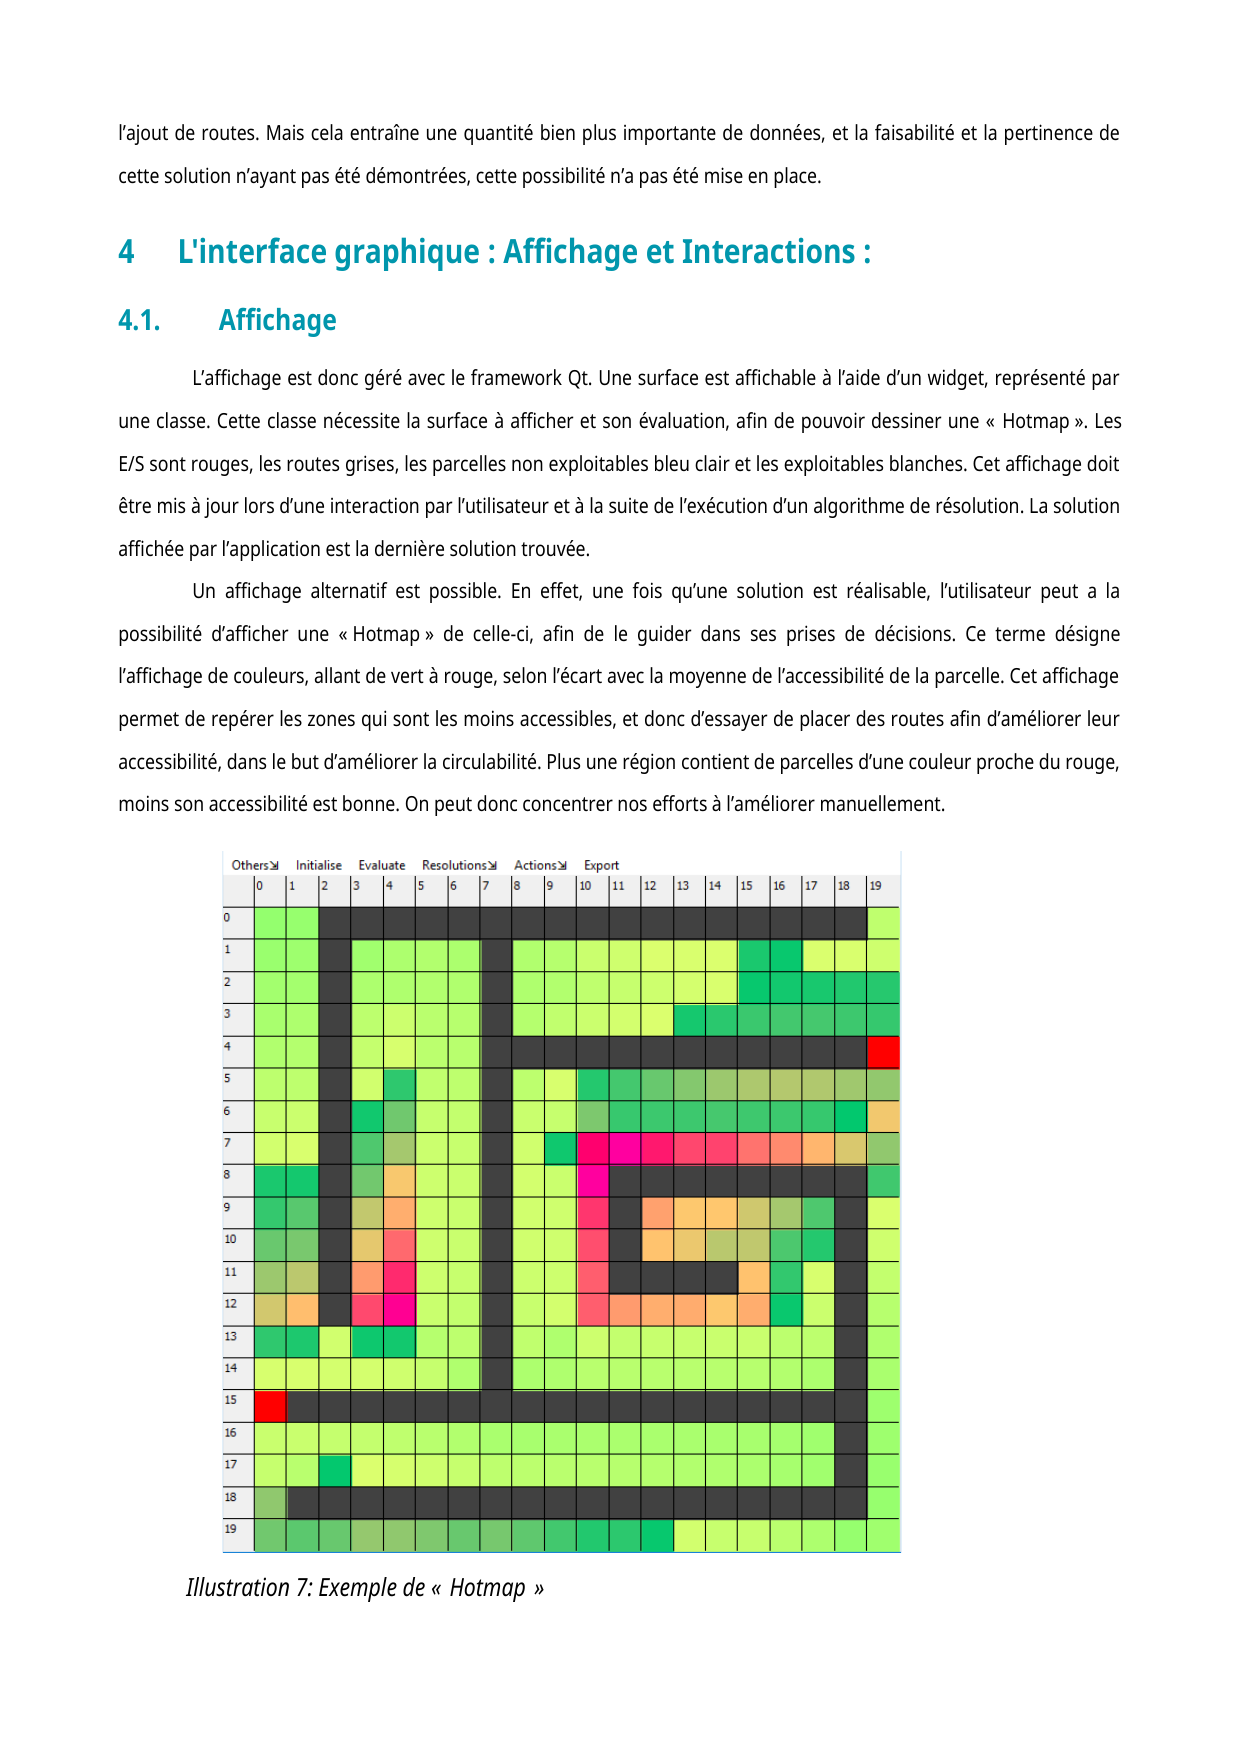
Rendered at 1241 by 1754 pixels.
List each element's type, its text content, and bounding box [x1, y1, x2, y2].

text L’affichage est donc géré avec le framework Qt. Une surface est affichable à l’aide d’un widget, représenté par une classe. Cette classe nécessite la surface à afficher et son évaluation, afin de pouvoir dessiner une « Hotmap ». Les E/S sont rouges, les routes grises, les parcelles non exploitables bleu clair et les exploitables blanches. Cet affichage doit être mis à jour lors d’une interaction par l’utilisateur et à la suite de l’exécution d’un algorithme de résolution. La solution affichée par l’application est la dernière solution trouvée. [118, 363, 1122, 562]
text l’ajout de routes. Mais cela entraîne une quantité bien plus importante de données, et la faisabilité et la pertinence de cette solution n’ayant pas été démontrées, cette possibilité n’a pas été mise en place. [118, 118, 1122, 189]
subtitle L'interface graphique : Affichage et Interactions : [118, 228, 1122, 274]
picture [222, 851, 902, 1553]
subtitle Affichage [118, 299, 1122, 338]
text Illustration 7: Exemple de « Hotmap » [186, 1553, 938, 1603]
text Un affichage alternatif est possible. En effet, une fois qu’une solution est réalisable, l’utilisateur peut a la possibilité d’afficher une « Hotmap » de celle-ci, afin de le guider dans ses prises de décisions. Ce terme désigne l’affichage de couleurs, allant de vert à rouge, selon l’écart avec la moyenne de l’accessibilité de la parcelle. Cet affichage permet de repérer les zones qui sont les moins accessibles, et donc d’essayer de placer des routes afin d’améliorer leur accessibilité, dans le but d’améliorer la circulabilité. Plus une région contient de parcelles d’une couleur proche du rouge, moins son accessibilité est bonne. On peut donc concentrer nos efforts à l’améliorer manuellement. [118, 576, 1122, 818]
